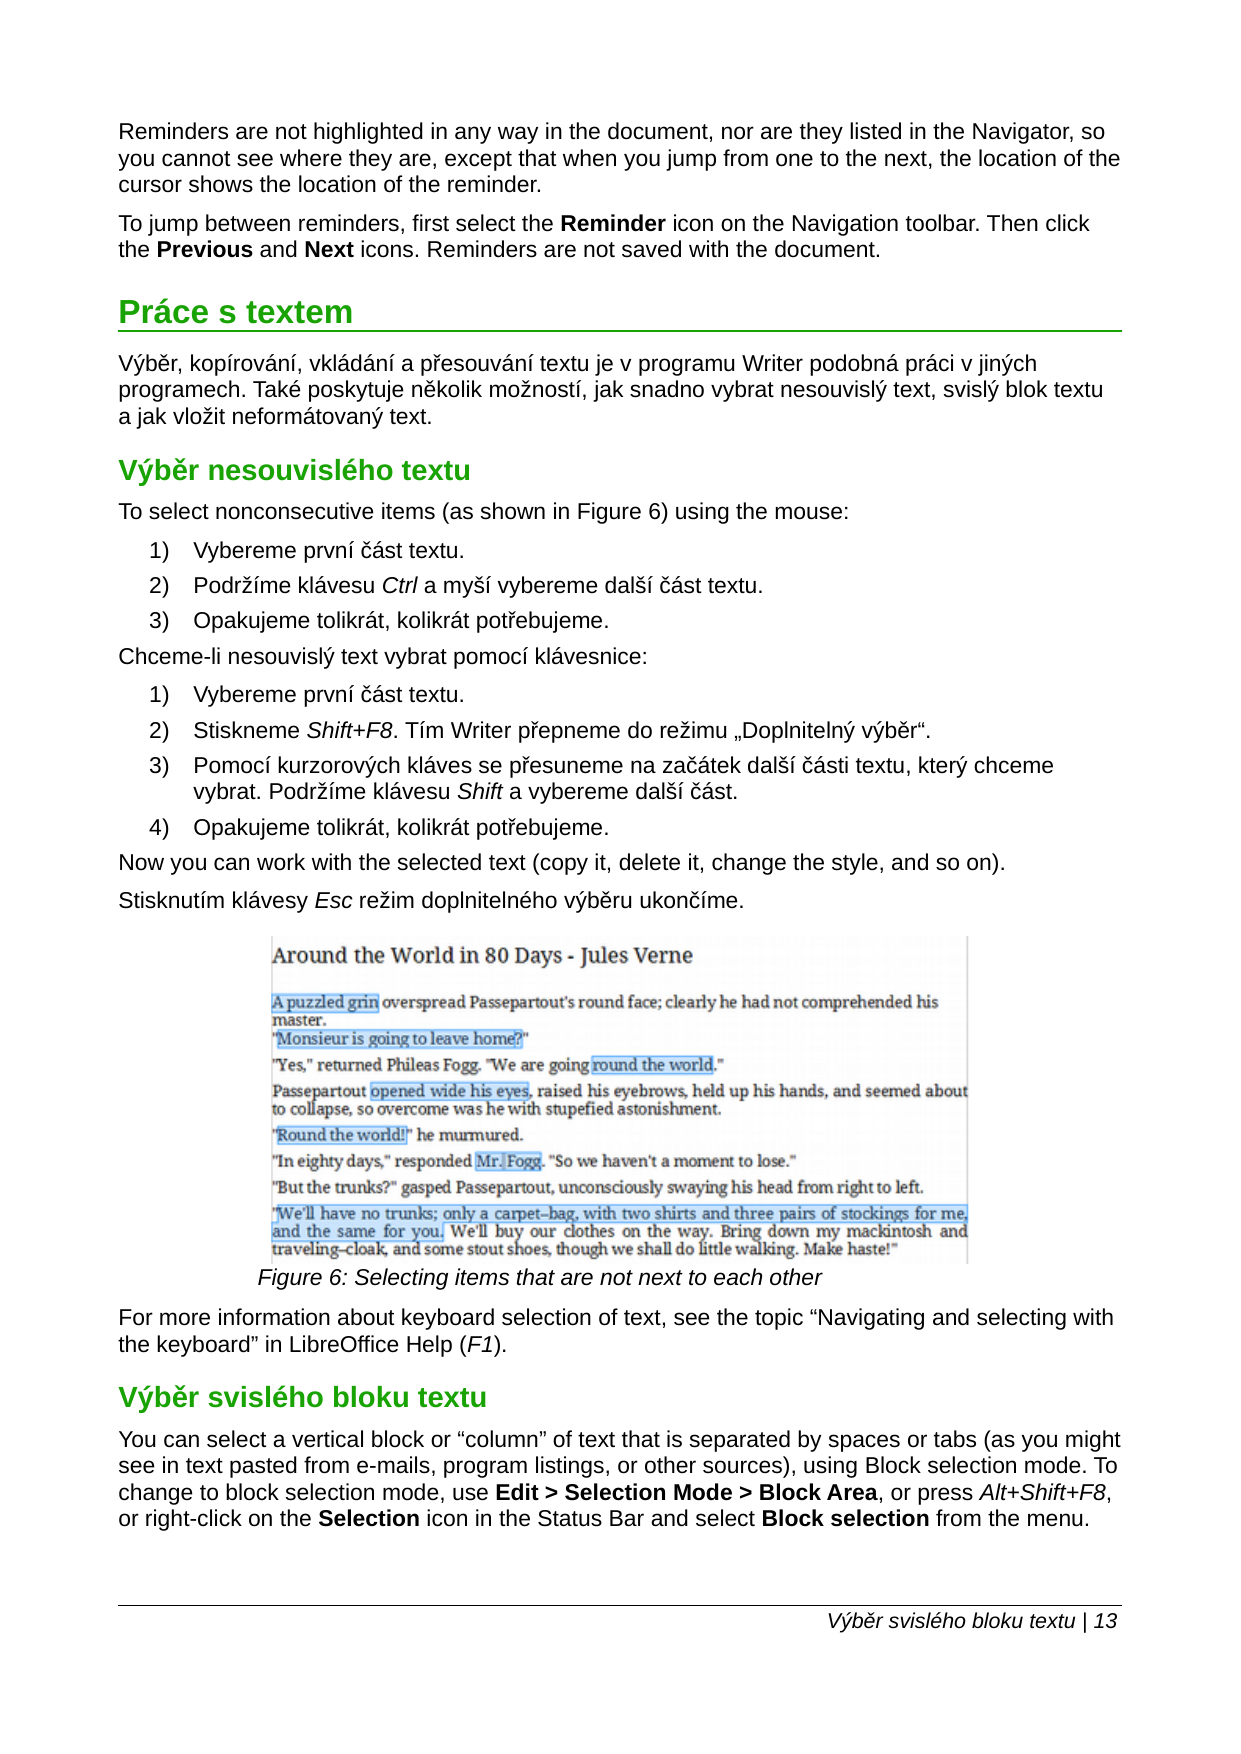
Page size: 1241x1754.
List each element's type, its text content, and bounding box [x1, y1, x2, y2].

text Now you can work with the selected text (copy it, delete it, change the style, and so on). [118, 849, 1122, 875]
list Opakujeme tolikrát, kolikrát potřebujeme. [169, 813, 1122, 840]
text To jump between reminders, first select the Reminder icon on the Navigation toolbar. Then click the Previous and Next icons. Reminders are not saved with the document. [118, 210, 1122, 262]
list Vybereme první část textu. [169, 681, 1122, 708]
list Podržíme klávesu Ctrl a myší vybereme další část textu. [169, 572, 1122, 598]
subtitle Výběr svislého bloku textu [118, 1381, 1122, 1414]
picture [271, 936, 970, 1264]
text For more information about keyboard selection of text, see the topic “Navigating and selecting with the keyboard” in LibreOffice Help (F1). [118, 1304, 1122, 1357]
text Reminders are not highlighted in any way in the document, nor are they listed in the Navigator, so you cannot see where they are, except that when you jump from one to the next, the location of the cursor shows the location of the reminder. [118, 118, 1122, 197]
text Chceme-li nesouvislý text vybrat pomocí klávesnice: [118, 643, 1122, 669]
list Vybereme první část textu. [169, 537, 1122, 563]
text Výběr, kopírování, vkládání a přesouvání textu je v programu Writer podobná práci v jiných programech. Také poskytuje několik možností, jak snadno vybrat nesouvislý text, svislý blok textu a jak vložit neformátovaný text. [118, 350, 1122, 429]
subtitle Práce s textem [118, 292, 1122, 330]
subtitle Výběr nesouvislého textu [118, 453, 1122, 486]
text Stisknutím klávesy Esc režim doplnitelného výběru ukončíme. [118, 887, 1122, 914]
text You can select a vertical block or “column” of text that is separated by spaces or tabs (as you might see in text pasted from e-mails, program listings, or other sources), using Block selection mode. To change to block selection mode, use Edit > Selection Mode > Block Area, or press Alt+Shift+F8, or right-click on the Selection icon in the Status Bar and select Block selection from the menu. [118, 1426, 1122, 1531]
text Figure 6: Selecting items that are not next to each other [257, 926, 983, 1290]
text To select nonconsecutive items (as shown in Figure 6) using the mouse: [118, 498, 1122, 524]
list Stiskneme Shift+F8. Tím Writer přepneme do režimu „Doplnitelný výběr“. [169, 717, 1122, 743]
list Opakujeme tolikrát, kolikrát potřebujeme. [169, 607, 1122, 634]
list Pomocí kurzorových kláves se přesuneme na začátek další části textu, který chceme vybrat. Podržíme klávesu Shift a vybereme další část. [169, 752, 1122, 804]
